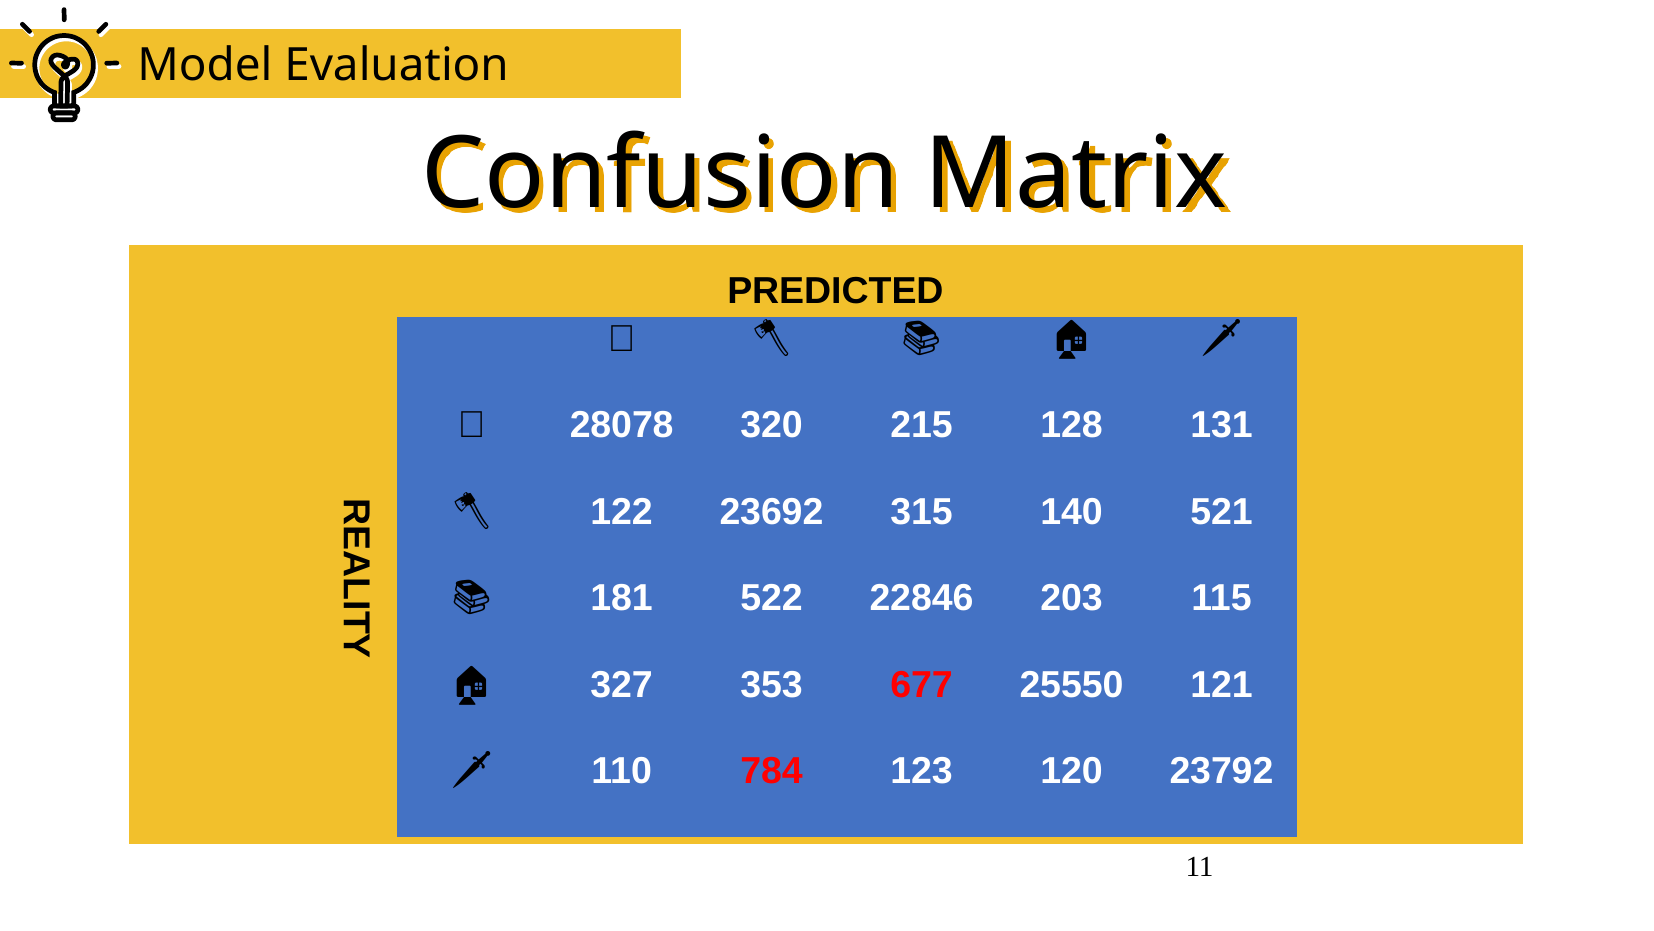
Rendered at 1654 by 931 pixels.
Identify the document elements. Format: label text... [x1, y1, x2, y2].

table_cell 121 [1146, 663, 1297, 750]
table_cell 521 [1146, 490, 1297, 577]
table_cell 522 [697, 577, 846, 663]
text_box [1185, 847, 1571, 912]
table_header 🏠 [996, 317, 1146, 404]
table_header [397, 317, 547, 404]
table_cell 23792 [1146, 750, 1297, 837]
table_cell 320 [697, 404, 846, 490]
table_header 🍎 [547, 317, 697, 404]
table_cell 28078 [547, 404, 697, 490]
table_cell 327 [547, 663, 697, 750]
table_cell 181 [547, 577, 697, 663]
table_cell 122 [547, 490, 697, 577]
table_cell 📚 [397, 577, 547, 663]
table_cell 25550 [996, 663, 1146, 750]
table_cell 🪓 [397, 490, 547, 577]
table_cell 677 [846, 663, 996, 750]
table_cell 110 [547, 750, 697, 837]
table_cell 215 [846, 404, 996, 490]
table_header 🪓 [697, 317, 846, 404]
table_cell 784 [697, 750, 846, 837]
table_cell 🍎 [397, 404, 547, 490]
table_cell 128 [996, 404, 1146, 490]
table_cell 🏠 [397, 663, 547, 750]
table_cell 315 [846, 490, 996, 577]
table_header 🗡️ [1146, 317, 1297, 404]
table_cell 123 [846, 750, 996, 837]
text_box REALITY [328, 483, 386, 674]
table_cell 120 [996, 750, 1146, 837]
table_cell 203 [996, 577, 1146, 663]
table_cell 131 [1146, 404, 1297, 490]
table_header 📚 [846, 317, 996, 404]
title Confusion Matrix [150, 14, 1501, 322]
table_cell 140 [996, 490, 1146, 577]
table_cell 23692 [697, 490, 846, 577]
text_box PREDICTED [712, 262, 959, 320]
table_cell 🗡️ [397, 750, 547, 837]
table_cell 115 [1146, 577, 1297, 663]
table_cell 353 [697, 663, 846, 750]
table_cell 22846 [846, 577, 996, 663]
title Model Evaluation [137, 22, 584, 102]
